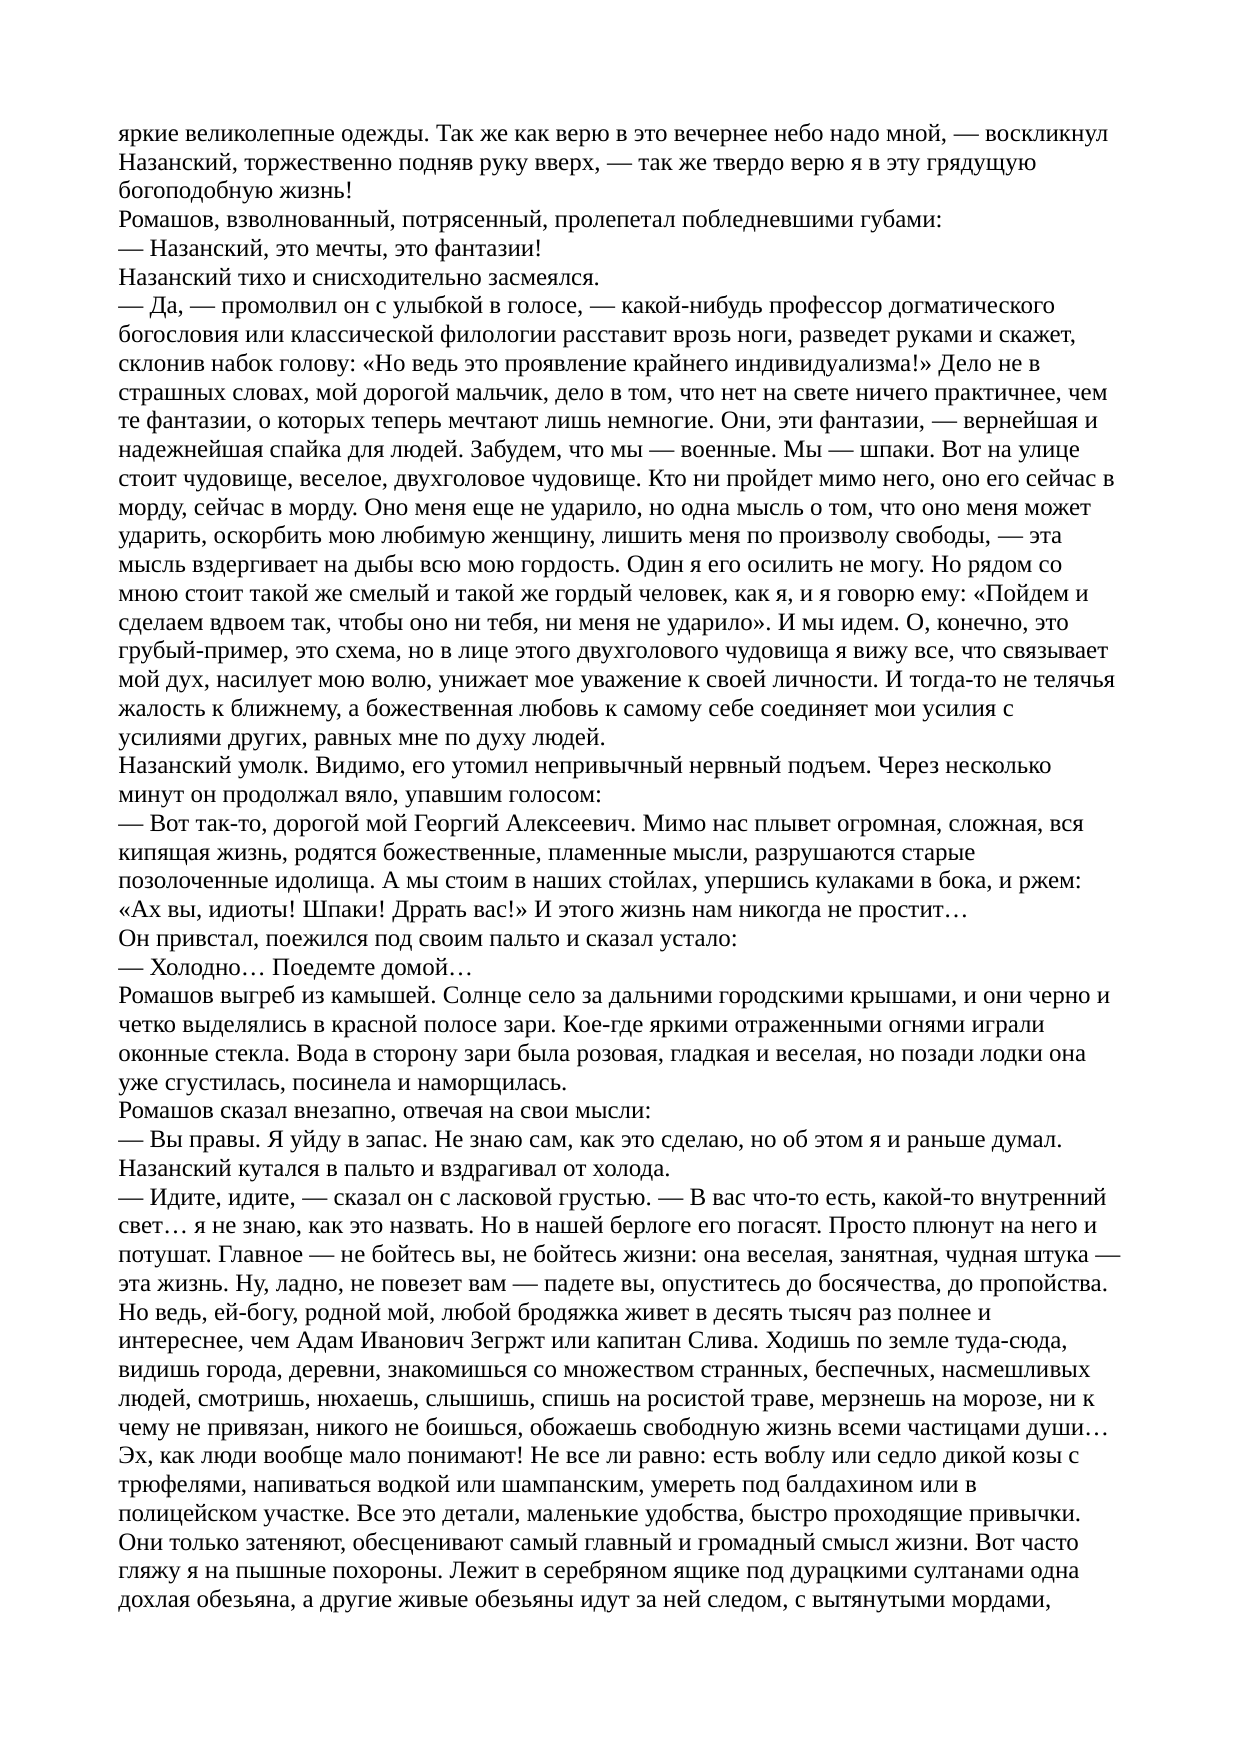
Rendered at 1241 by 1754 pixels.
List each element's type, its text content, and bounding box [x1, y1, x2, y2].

text Назанский умолк. Видимо, его утомил непривычный нервный подъем. Через несколько минут он продолжал вяло, упавшим голосом: [118, 751, 1122, 808]
text — Назанский, это мечты, это фантазии! [118, 233, 1122, 262]
text Ромашов сказал внезапно, отвечая на свои мысли: [118, 1096, 1122, 1124]
text яркие великолепные одежды. Так же как верю в это вечернее небо надо мной, — воскликнул Назанский, торжественно подняв руку вверх, — так же твердо верю я в эту грядущую богоподобную жизнь! [118, 118, 1122, 204]
text — Да, — промолвил он с улыбкой в голосе, — какой-нибудь профессор догматического богословия или классической филологии расставит врозь ноги, разведет руками и скажет, склонив набок голову: «Но ведь это проявление крайнего индивидуализма!» Дело не в страшных словах, мой дорогой мальчик, дело в том, что нет на свете ничего практичнее, чем те фантазии, о которых теперь мечтают лишь немногие. Они, эти фантазии, — вернейшая и надежнейшая спайка для людей. Забудем, что мы — военные. Мы — шпаки. Вот на улице стоит чудовище, веселое, двухголовое чудовище. Кто ни пройдет мимо него, оно его сейчас в морду, сейчас в морду. Оно меня еще не ударило, но одна мысль о том, что оно меня может ударить, оскорбить мою любимую женщину, лишить меня по произволу свободы, — эта мысль вздергивает на дыбы всю мою гордость. Один я его осилить не могу. Но рядом со мною стоит такой же смелый и такой же гордый человек, как я, и я говорю ему: «Пойдем и сделаем вдвоем так, чтобы оно ни тебя, ни меня не ударило». И мы идем. О, конечно, это грубый-пример, это схема, но в лице этого двухголового чудовища я вижу все, что связывает мой дух, насилует мою волю, унижает мое уважение к своей личности. И тогда-то не телячья жалость к ближнему, а божественная любовь к самому себе соединяет мои усилия с усилиями других, равных мне по духу людей. [118, 291, 1122, 751]
text Он привстал, поежился под своим пальто и сказал устало: [118, 923, 1122, 952]
text — Идите, идите, — сказал он с ласковой грустью. — В вас что-то есть, какой-то внутренний свет… я не знаю, как это назвать. Но в нашей берлоге его погасят. Просто плюнут на него и потушат. Главное — не бойтесь вы, не бойтесь жизни: она веселая, занятная, чудная штука — эта жизнь. Ну, ладно, не повезет вам — падете вы, опуститесь до босячества, до пропойства. Но ведь, ей-богу, родной мой, любой бродяжка живет в десять тысяч раз полнее и интереснее, чем Адам Иванович Зегржт или капитан Слива. Ходишь по земле туда-сюда, видишь города, деревни, знакомишься со множеством странных, беспечных, насмешливых людей, смотришь, нюхаешь, слышишь, спишь на росистой траве, мерзнешь на морозе, ни к чему не привязан, никого не боишься, обожаешь свободную жизнь всеми частицами души… Эх, как люди вообще мало понимают! Не все ли равно: есть воблу или седло дикой козы с трюфелями, напиваться водкой или шампанским, умереть под балдахином или в полицейском участке. Все это детали, маленькие удобства, быстро проходящие привычки. Они только затеняют, обесценивают самый главный и громадный смысл жизни. Вот часто гляжу я на пышные похороны. Лежит в серебряном ящике под дурацкими султанами одна дохлая обезьяна, а другие живые обезьяны идут за ней следом, с вытянутыми мордами, [118, 1182, 1122, 1613]
text — Холодно… Поедемте домой… [118, 952, 1122, 981]
text Назанский кутался в пальто и вздрагивал от холода. [118, 1153, 1122, 1182]
text — Вот так-то, дорогой мой Георгий Алексеевич. Мимо нас плывет огромная, сложная, вся кипящая жизнь, родятся божественные, пламенные мысли, разрушаются старые позолоченные идолища. А мы стоим в наших стойлах, упершись кулаками в бока, и ржем: «Ах вы, идиоты! Шпаки! Дррать вас!» И этого жизнь нам никогда не простит… [118, 808, 1122, 923]
text Назанский тихо и снисходительно засмеялся. [118, 262, 1122, 291]
text Ромашов, взволнованный, потрясенный, пролепетал побледневшими губами: [118, 204, 1122, 233]
text Ромашов выгреб из камышей. Солнце село за дальними городскими крышами, и они черно и четко выделялись в красной полосе зари. Кое-где яркими отраженными огнями играли оконные стекла. Вода в сторону зари была розовая, гладкая и веселая, но позади лодки она уже сгустилась, посинела и наморщилась. [118, 981, 1122, 1096]
text — Вы правы. Я уйду в запас. Не знаю сам, как это сделаю, но об этом я и раньше думал. [118, 1124, 1122, 1153]
